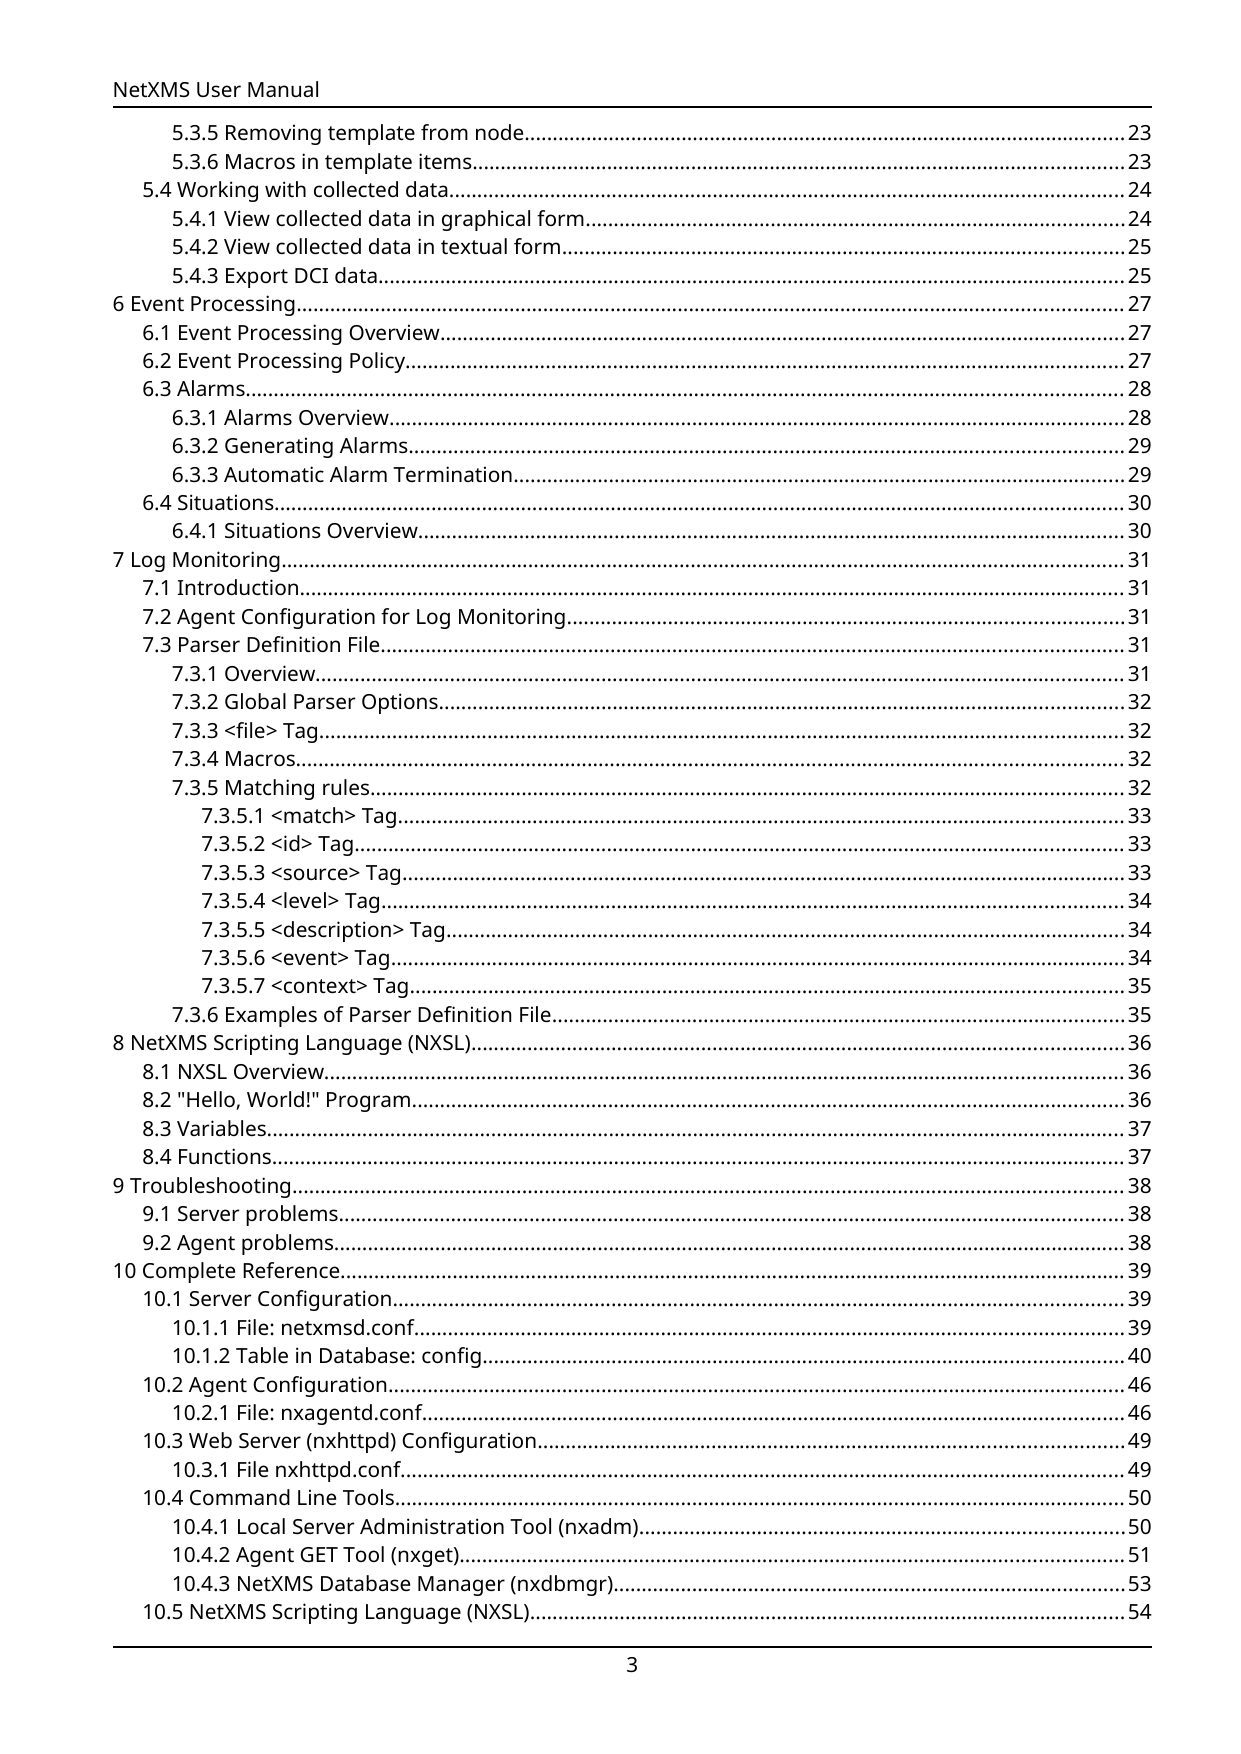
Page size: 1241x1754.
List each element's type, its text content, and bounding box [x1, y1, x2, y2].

text 5.4.1 View collected data in graphical form 24 [172, 204, 1152, 232]
text 10.2.1 File: nxagentd.conf 46 [172, 1398, 1152, 1427]
text 9.1 Server problems 38 [142, 1199, 1152, 1228]
text 5.3.6 Macros in template items 23 [172, 147, 1152, 175]
text 7.3.4 Macros 32 [172, 744, 1152, 773]
text 6.3.1 Alarms Overview 28 [172, 403, 1152, 431]
text 7.3.3 <file> Tag 32 [172, 716, 1152, 744]
text 10.4 Command Line Tools 50 [142, 1483, 1152, 1512]
text 10.1.2 Table in Database: config 40 [172, 1341, 1152, 1370]
text 7.2 Agent Configuration for Log Monitoring 31 [142, 602, 1152, 630]
text 7.3.5.6 <event> Tag 34 [201, 943, 1152, 972]
text 9.2 Agent problems 38 [142, 1228, 1152, 1256]
text 7.3.2 Global Parser Options 32 [172, 687, 1152, 716]
text 8.4 Functions 37 [142, 1142, 1152, 1171]
text 7.3 Parser Definition File 31 [142, 630, 1152, 659]
text 10.4.3 NetXMS Database Manager (nxdbmgr) 53 [172, 1569, 1152, 1597]
text 6.4.1 Situations Overview 30 [172, 517, 1152, 545]
text 6.4 Situations 30 [142, 488, 1152, 517]
text 6 Event Processing 27 [112, 289, 1152, 318]
text 10 Complete Reference 39 [112, 1256, 1152, 1284]
text 7 Log Monitoring 31 [112, 545, 1152, 573]
text 6.1 Event Processing Overview 27 [142, 318, 1152, 346]
text 7.3.5.1 <match> Tag 33 [201, 801, 1152, 829]
text 7.1 Introduction 31 [142, 573, 1152, 602]
text 10.2 Agent Configuration 46 [142, 1370, 1152, 1398]
text 5.4 Working with collected data 24 [142, 175, 1152, 204]
text 5.3.5 Removing template from node 23 [172, 118, 1152, 147]
text 9 Troubleshooting 38 [112, 1171, 1152, 1199]
text 5.4.3 Export DCI data 25 [172, 261, 1152, 289]
text 8.2 "Hello, World!" Program 36 [142, 1085, 1152, 1114]
text 7.3.5.4 <level> Tag 34 [201, 886, 1152, 915]
text 6.3.2 Generating Alarms 29 [172, 431, 1152, 460]
text 7.3.6 Examples of Parser Definition File 35 [172, 1000, 1152, 1028]
text 6.2 Event Processing Policy 27 [142, 346, 1152, 374]
text 10.3.1 File nxhttpd.conf 49 [172, 1455, 1152, 1483]
text 10.5 NetXMS Scripting Language (NXSL) 54 [142, 1597, 1152, 1626]
text 10.1.1 File: netxmsd.conf 39 [172, 1313, 1152, 1341]
text 7.3.5.7 <context> Tag 35 [201, 972, 1152, 1000]
text 10.4.1 Local Server Administration Tool (nxadm) 50 [172, 1512, 1152, 1540]
text 7.3.5.5 <description> Tag 34 [201, 915, 1152, 943]
text 7.3.5.2 <id> Tag 33 [201, 829, 1152, 858]
text 10.4.2 Agent GET Tool (nxget) 51 [172, 1540, 1152, 1569]
text 10.3 Web Server (nxhttpd) Configuration 49 [142, 1427, 1152, 1455]
text 7.3.1 Overview 31 [172, 659, 1152, 687]
text 8 NetXMS Scripting Language (NXSL) 36 [112, 1028, 1152, 1057]
text 8.3 Variables 37 [142, 1114, 1152, 1142]
text 6.3.3 Automatic Alarm Termination 29 [172, 460, 1152, 488]
text 10.1 Server Configuration 39 [142, 1284, 1152, 1313]
text 8.1 NXSL Overview 36 [142, 1057, 1152, 1085]
text 7.3.5.3 <source> Tag 33 [201, 858, 1152, 886]
text 5.4.2 View collected data in textual form 25 [172, 232, 1152, 261]
text 6.3 Alarms 28 [142, 374, 1152, 403]
text 7.3.5 Matching rules 32 [172, 773, 1152, 801]
